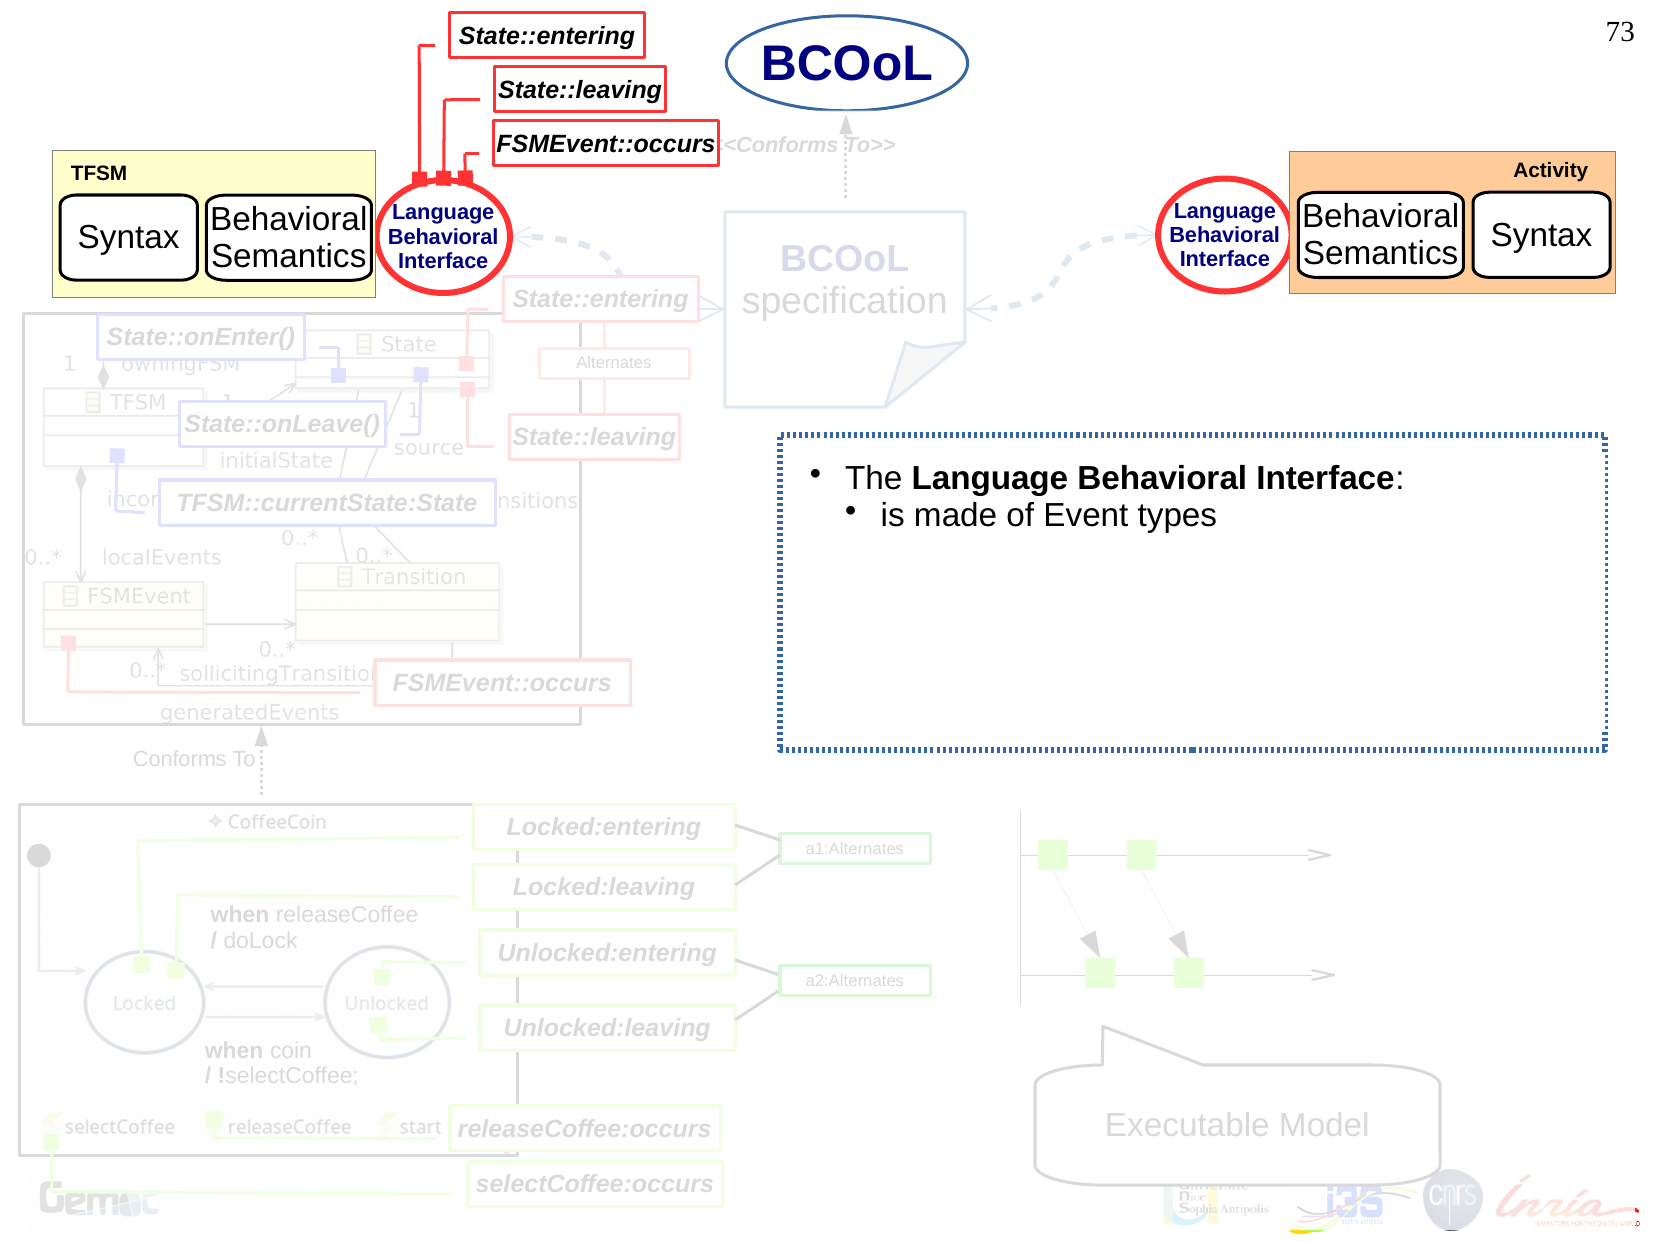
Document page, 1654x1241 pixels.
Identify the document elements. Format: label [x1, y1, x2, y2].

picture [1137, 1167, 1647, 1241]
text_box [15, 15, 1636, 1231]
text_box [450, 13, 645, 58]
